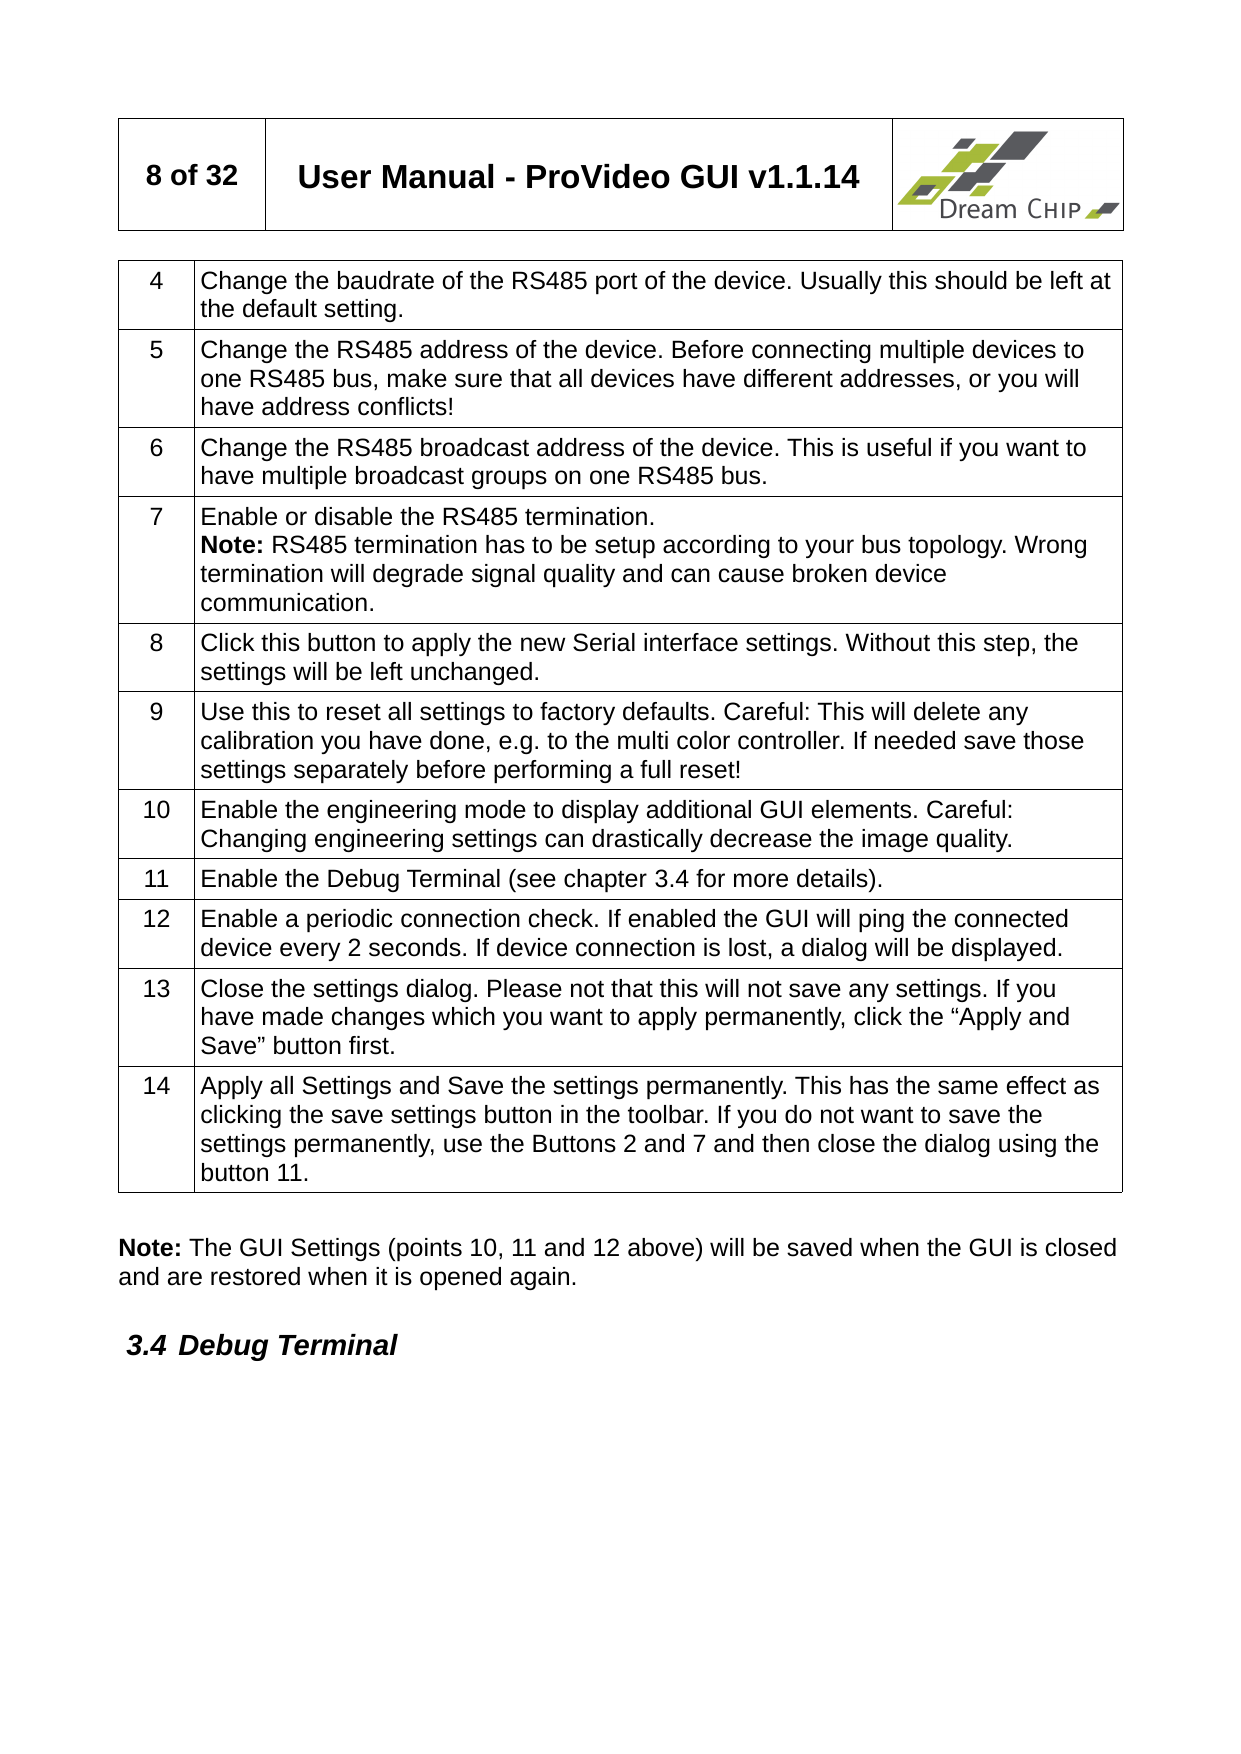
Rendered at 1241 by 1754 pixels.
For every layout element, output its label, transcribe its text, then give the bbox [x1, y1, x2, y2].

table_cell Change the RS485 broadcast address of the device. This is useful if you want to have multiple broadcast groups on one RS485 bus. [195, 428, 1122, 496]
table_cell 10 [119, 790, 194, 858]
subtitle Debug Terminal [118, 1328, 1122, 1362]
table_cell 8 [119, 624, 194, 691]
table_cell 14 [119, 1067, 194, 1192]
table_cell 12 [119, 900, 194, 968]
table_cell Close the settings dialog. Please not that this will not save any settings. If you have made changes which you want to apply permanently, click the “Apply and Save” button first. [195, 969, 1122, 1066]
table_cell Change the baudrate of the RS485 port of the device. Usually this should be left at the default setting. [195, 261, 1122, 329]
table_cell Click this button to apply the new Serial interface settings. Without this step, the settings will be left unchanged. [195, 624, 1122, 691]
table_cell 13 [119, 969, 194, 1066]
picture [897, 130, 1120, 220]
table_cell 6 [119, 428, 194, 496]
table_cell 4 [119, 261, 194, 329]
table_cell 11 [119, 859, 194, 899]
table_cell Enable a periodic connection check. If enabled the GUI will ping the connected device every 2 seconds. If device connection is lost, a dialog will be displayed. [195, 900, 1122, 968]
table_cell Use this to reset all settings to factory defaults. Careful: This will delete any calibration you have done, e.g. to the multi color controller. If needed save those settings separately before performing a full reset! [195, 692, 1122, 789]
table_cell 5 [119, 330, 194, 427]
text Note: The GUI Settings (points 10, 11 and 12 above) will be saved when the GUI is closed and are restored when it is opened again. [118, 1233, 1122, 1291]
table_cell Enable the Debug Terminal (see chapter 3.4 for more details). [195, 859, 1122, 899]
table_cell 7 [119, 497, 194, 622]
table_cell Apply all Settings and Save the settings permanently. This has the same effect as clicking the save settings button in the toolbar. If you do not want to save the settings permanently, use the Buttons 2 and 7 and then close the dialog using the button 11. [195, 1067, 1122, 1192]
table_cell Enable the engineering mode to display additional GUI elements. Careful: Changing engineering settings can drastically decrease the image quality. [195, 790, 1122, 858]
table_cell Enable or disable the RS485 termination. Note: RS485 termination has to be setup according to your bus topology. Wrong termination will degrade signal quality and can cause broken device communication. [195, 497, 1122, 622]
table_cell Change the RS485 address of the device. Before connecting multiple devices to one RS485 bus, make sure that all devices have different addresses, or you will have address conflicts! [195, 330, 1122, 427]
table_cell 9 [119, 692, 194, 789]
